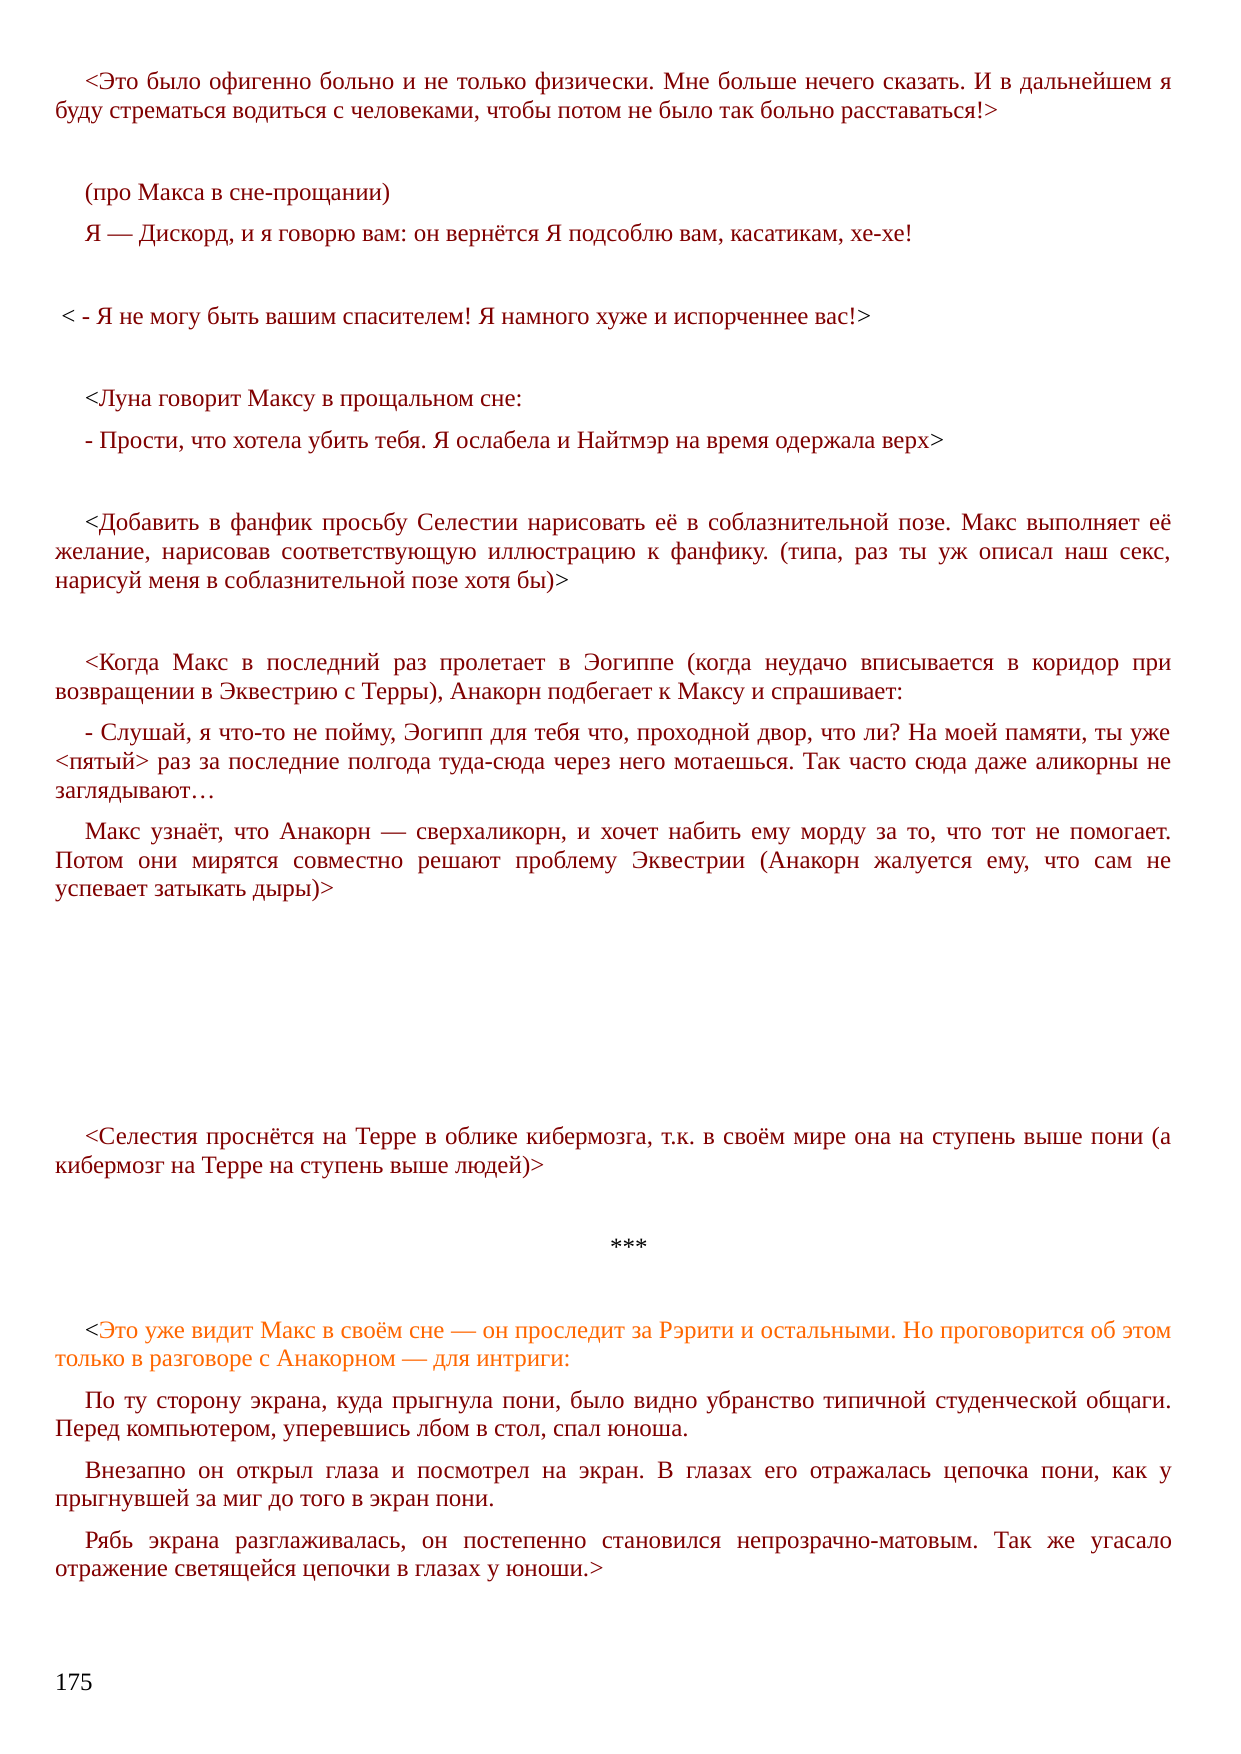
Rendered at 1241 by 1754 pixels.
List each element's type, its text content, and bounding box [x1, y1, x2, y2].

text <Луна говорит Максу в прощальном сне: [55, 383, 1173, 412]
text По ту сторону экрана, куда прыгнула пони, было видно убранство типичной студенческой общаги. Перед компьютером, уперевшись лбом в стол, спал юноша. [55, 1385, 1173, 1442]
text - Прости, что хотела убить тебя. Я ослабела и Найтмэр на время одержала верх> [55, 425, 1173, 453]
text <Добавить в фанфик просьбу Селестии нарисовать её в соблазнительной позе. Макс выполняет её желание, нарисовав соответствующую иллюстрацию к фанфику. (типа, раз ты уж описал наш секс, нарисуй меня в соблазнительной позе хотя бы)> [55, 507, 1173, 593]
text (про Макса в сне-прощании) [55, 177, 1173, 206]
text Я — Дискорд, и я говорю вам: он вернётся Я подсоблю вам, касатикам, хе-хе! [55, 218, 1173, 247]
text <Селестия проснётся на Терре в облике кибермозга, т.к. в своём мире она на ступень выше пони (а кибермозг на Терре на ступень выше людей)> [55, 1121, 1173, 1178]
text - Слушай, я что-то не пойму, Эогипп для тебя что, проходной двор, что ли? На моей памяти, ты уже <пятый> раз за последние полгода туда-сюда через него мотаешься. Так часто сюда даже аликорны не заглядывают… [55, 717, 1173, 803]
text Макс узнаёт, что Анакорн — сверхаликорн, и хочет набить ему морду за то, что тот не помогает. Потом они мирятся совместно решают проблему Эквестрии (Анакорн жалуется ему, что сам не успевает затыкать дыры)> [55, 816, 1173, 902]
text Внезапно он открыл глаза и посмотрел на экран. В глазах его отражалась цепочка пони, как у прыгнувшей за миг до того в экран пони. [55, 1455, 1173, 1512]
text <Это уже видит Макс в своём сне — он проследит за Рэрити и остальными. Но проговорится об этом только в разговоре с Анакорном — для интриги: [55, 1315, 1173, 1372]
text <Это было офигенно больно и не только физически. Мне больше нечего сказать. И в дальнейшем я буду стрематься водиться с человеками, чтобы потом не было так больно расставаться!> [55, 66, 1173, 123]
text Рябь экрана разглаживалась, он постепенно становился непрозрачно-матовым. Так же угасало отражение светящейся цепочки в глазах у юноши.> [55, 1525, 1173, 1582]
text < - Я не могу быть вашим спасителем! Я намного хуже и испорченнее вас!> [55, 301, 1173, 330]
text *** [55, 1232, 1173, 1261]
text <Когда Макс в последний раз пролетает в Эогиппе (когда неудачо вписывается в коридор при возвращении в Эквестрию с Терры), Анакорн подбегает к Максу и спрашивает: [55, 647, 1173, 705]
